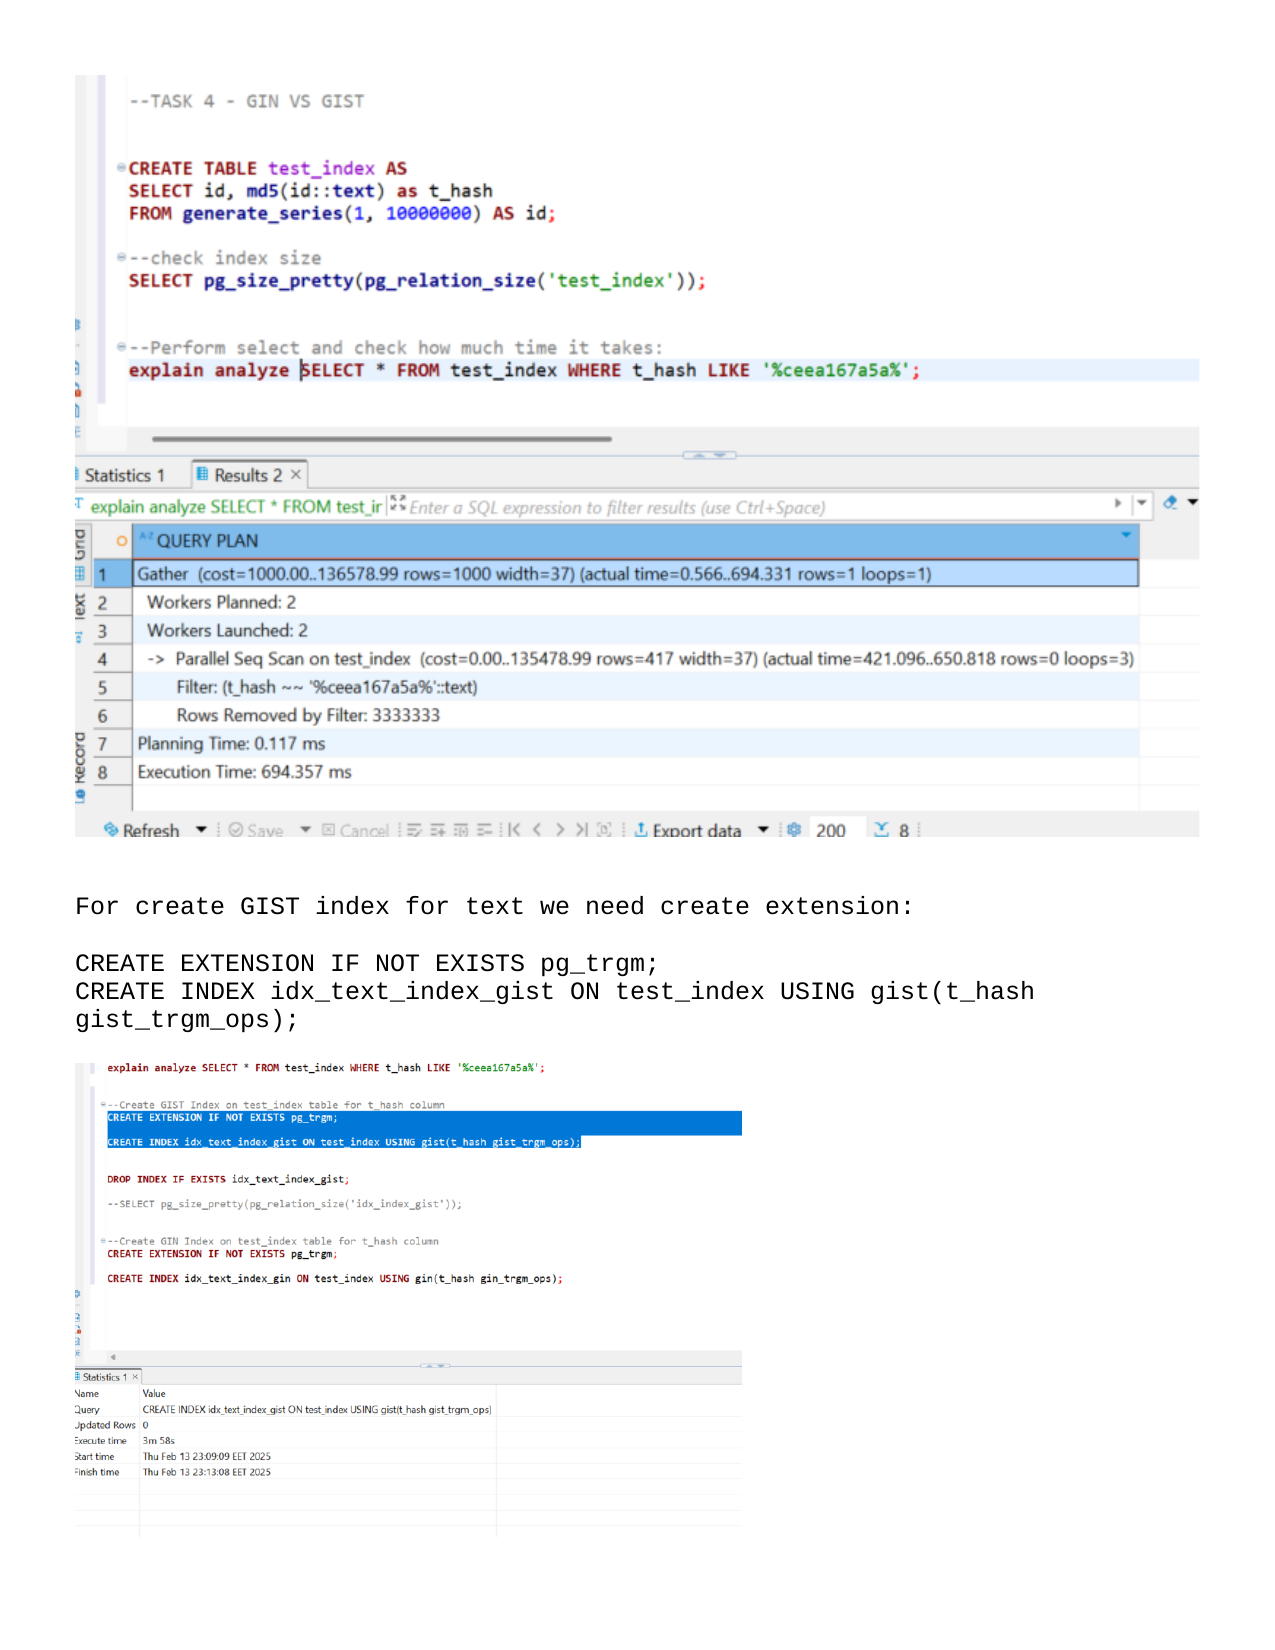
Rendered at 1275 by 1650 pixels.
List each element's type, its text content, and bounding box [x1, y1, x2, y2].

text For create GIST index for text we need create extension: [75, 893, 1200, 922]
text CREATE INDEX idx_text_index_gist ON test_index USING gist(t_hash gist_trgm_ops); [75, 978, 1200, 1035]
text CREATE EXTENSION IF NOT EXISTS pg_trgm; [75, 950, 1200, 978]
